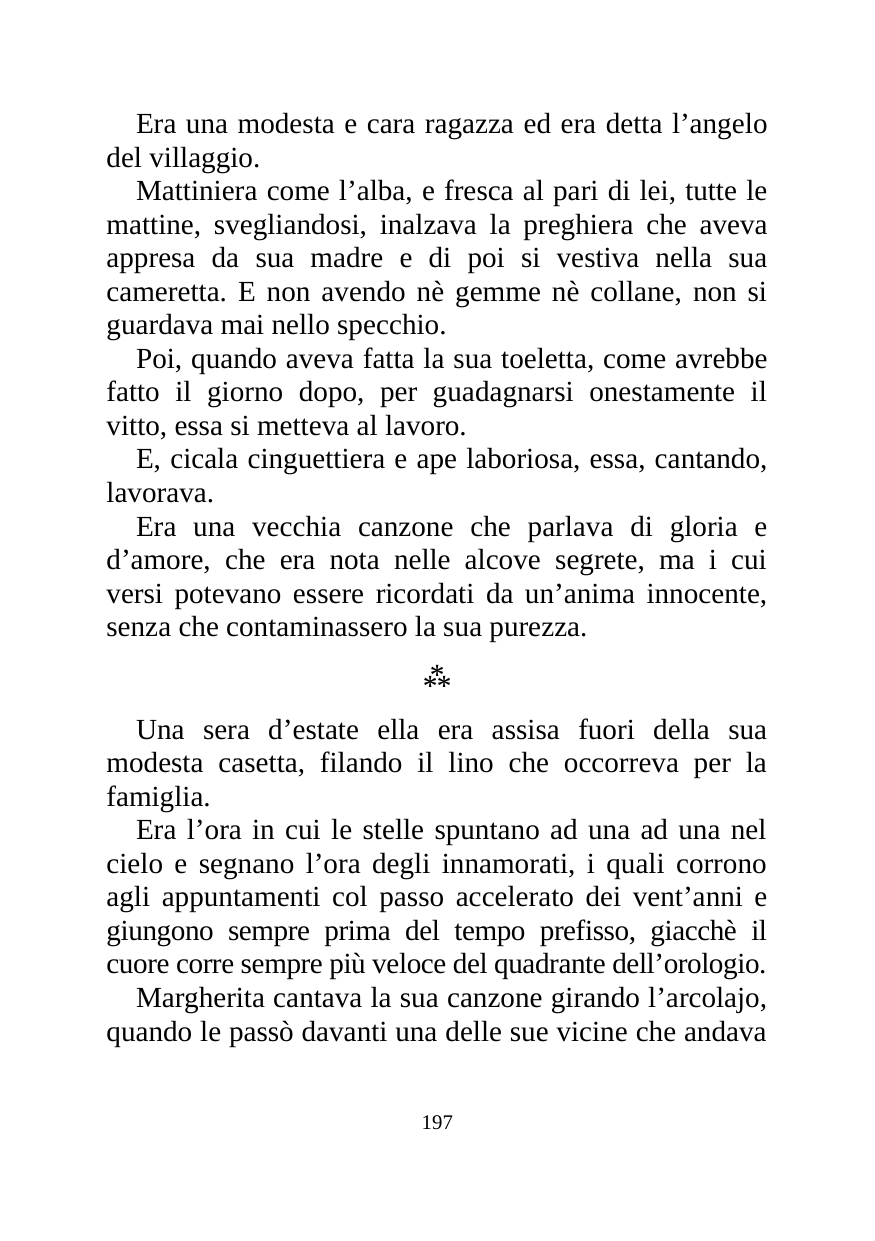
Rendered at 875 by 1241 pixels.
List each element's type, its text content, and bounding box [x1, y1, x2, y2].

text Margherita cantava la sua canzone girando l’arcolajo, quando le passò davanti una delle sue vicine che andava [106, 980, 768, 1047]
text Era una modesta e cara ragazza ed era detta l’angelo del villaggio. [106, 106, 768, 173]
text Poi, quando aveva fatta la sua toeletta, come avrebbe fatto il giorno dopo, per guadagnarsi onestamente il vitto, essa si metteva al lavoro. [106, 341, 768, 442]
text Era una vecchia canzone che parlava di gloria e d’amore, che era nota nelle alcove segrete, ma i cui versi potevano essere ricordati da un’anima innocente, senza che contaminassero la sua purezza. [106, 509, 768, 643]
text Mattiniera come l’alba, e fresca al pari di lei, tutte le mattine, svegliandosi, inalzava la preghiera che aveva appresa da sua madre e di poi si vestiva nella sua cameretta. E non avendo nè gemme nè collane, non si guardava mai nello specchio. [106, 173, 768, 341]
text E, cicala cinguettiera e ape laboriosa, essa, cantando, lavorava. [106, 442, 768, 509]
text Era l’ora in cui le stelle spuntano ad una ad una nel cielo e segnano l’ora degli innamorati, i quali corrono agli appuntamenti col passo accelerato dei vent’anni e giungono sempre prima del tempo prefisso, giacchè il cuore corre sempre più veloce del quadrante dell’orologio. [106, 812, 768, 980]
text ⁂ [106, 661, 768, 694]
text Una sera d’estate ella era assisa fuori della sua modesta casetta, filando il lino che occorreva per la famiglia. [106, 712, 768, 812]
